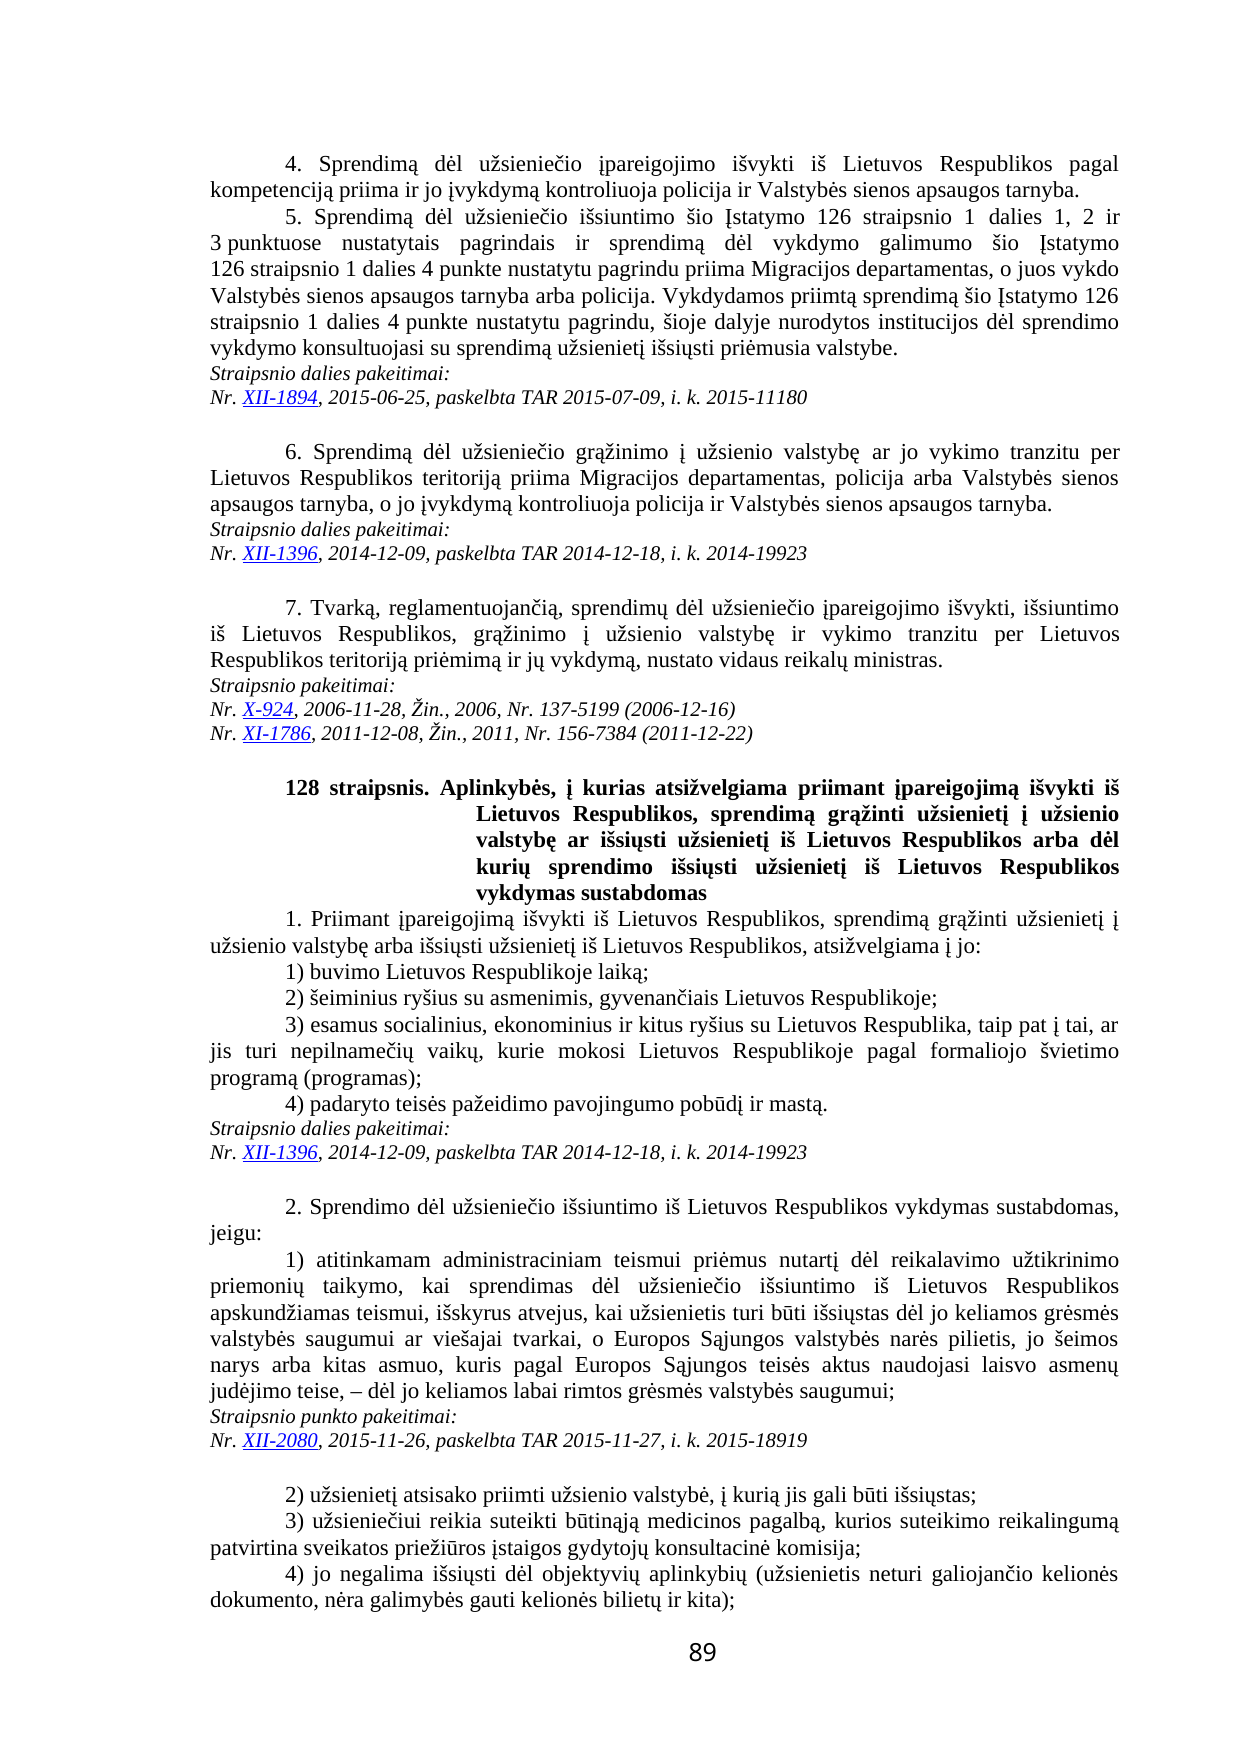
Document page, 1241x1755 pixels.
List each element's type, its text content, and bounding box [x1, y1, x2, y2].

text 128 straipsnis. Aplinkybės, į kurias atsižvelgiama priimant įpareigojimą išvykti iš Lietuvos Respublikos, sprendimą grąžinti užsienietį į užsienio valstybę ar išsiųsti užsienietį iš Lietuvos Respublikos arba dėl kurių sprendimo išsiųsti užsienietį iš Lietuvos Respublikos vykdymas sustabdomas [285, 774, 1120, 905]
text 5. Sprendimą dėl užsieniečio išsiuntimo šio Įstatymo 126 straipsnio 1 dalies 1, 2 ir 3 punktuose nustatytais pagrindais ir sprendimą dėl vykdymo galimumo šio Įstatymo 126 straipsnio 1 dalies 4 punkte nustatytu pagrindu priima Migracijos departamentas, o juos vykdo Valstybės sienos apsaugos tarnyba arba policija. Vykdydamos priimtą sprendimą šio Įstatymo 126 straipsnio 1 dalies 4 punkte nustatytu pagrindu, šioje dalyje nurodytos institucijos dėl sprendimo vykdymo konsultuojasi su sprendimą užsienietį išsiųsti priėmusia valstybe. [210, 203, 1120, 361]
text 3) užsieniečiui reikia suteikti būtinąją medicinos pagalbą, kurios suteikimo reikalingumą patvirtina sveikatos priežiūros įstaigos gydytojų konsultacinė komisija; [210, 1507, 1120, 1560]
text 2) užsienietį atsisako priimti užsienio valstybė, į kurią jis gali būti išsiųstas; [210, 1481, 1120, 1507]
text Straipsnio dalies pakeitimai: [210, 517, 1120, 541]
text 1. Priimant įpareigojimą išvykti iš Lietuvos Respublikos, sprendimą grąžinti užsienietį į užsienio valstybę arba išsiųsti užsienietį iš Lietuvos Respublikos, atsižvelgiama į jo: [210, 905, 1120, 958]
text 4) jo negalima išsiųsti dėl objektyvių aplinkybių (užsienietis neturi galiojančio kelionės dokumento, nėra galimybės gauti kelionės bilietų ir kita); [210, 1560, 1120, 1613]
text Straipsnio pakeitimai: [210, 673, 1120, 697]
text 1) buvimo Lietuvos Respublikoje laiką; [210, 958, 1120, 984]
text Nr. XII-1396, 2014-12-09, paskelbta TAR 2014-12-18, i. k. 2014-19923 [210, 1140, 1120, 1164]
text Straipsnio dalies pakeitimai: [210, 361, 1120, 385]
text Nr. XII-1396, 2014-12-09, paskelbta TAR 2014-12-18, i. k. 2014-19923 [210, 541, 1120, 565]
text Nr. XII-2080, 2015-11-26, paskelbta TAR 2015-11-27, i. k. 2015-18919 [210, 1428, 1120, 1452]
text Straipsnio dalies pakeitimai: [210, 1116, 1120, 1140]
text 3) esamus socialinius, ekonominius ir kitus ryšius su Lietuvos Respublika, taip pat į tai, ar jis turi nepilnamečių vaikų, kurie mokosi Lietuvos Respublikoje pagal formaliojo švietimo programą (programas); [210, 1011, 1120, 1090]
text 4. Sprendimą dėl užsieniečio įpareigojimo išvykti iš Lietuvos Respublikos pagal kompetenciją priima ir jo įvykdymą kontroliuoja policija ir Valstybės sienos apsaugos tarnyba. [210, 150, 1120, 203]
text Nr. XII-1894, 2015-06-25, paskelbta TAR 2015-07-09, i. k. 2015-11180 [210, 385, 1120, 409]
text Nr. X-924, 2006-11-28, Žin., 2006, Nr. 137-5199 (2006-12-16) [210, 697, 1120, 721]
text 6. Sprendimą dėl užsieniečio grąžinimo į užsienio valstybę ar jo vykimo tranzitu per Lietuvos Respublikos teritoriją priima Migracijos departamentas, policija arba Valstybės sienos apsaugos tarnyba, o jo įvykdymą kontroliuoja policija ir Valstybės sienos apsaugos tarnyba. [210, 438, 1120, 517]
text 2. Sprendimo dėl užsieniečio išsiuntimo iš Lietuvos Respublikos vykdymas sustabdomas, jeigu: [210, 1193, 1120, 1246]
text 1) atitinkamam administraciniam teismui priėmus nutartį dėl reikalavimo užtikrinimo priemonių taikymo, kai sprendimas dėl užsieniečio išsiuntimo iš Lietuvos Respublikos apskundžiamas teismui, išskyrus atvejus, kai užsienietis turi būti išsiųstas dėl jo keliamos grėsmės valstybės saugumui ar viešajai tvarkai, o Europos Sąjungos valstybės narės pilietis, jo šeimos narys arba kitas asmuo, kuris pagal Europos Sąjungos teisės aktus naudojasi laisvo asmenų judėjimo teise, – dėl jo keliamos labai rimtos grėsmės valstybės saugumui; [210, 1246, 1120, 1404]
text 2) šeiminius ryšius su asmenimis, gyvenančiais Lietuvos Respublikoje; [210, 984, 1120, 1011]
text Nr. XI-1786, 2011-12-08, Žin., 2011, Nr. 156-7384 (2011-12-22) [210, 721, 1120, 745]
text 4) padaryto teisės pažeidimo pavojingumo pobūdį ir mastą. [210, 1090, 1120, 1116]
text 7. Tvarką, reglamentuojančią, sprendimų dėl užsieniečio įpareigojimo išvykti, išsiuntimo iš Lietuvos Respublikos, grąžinimo į užsienio valstybę ir vykimo tranzitu per Lietuvos Respublikos teritoriją priėmimą ir jų vykdymą, nustato vidaus reikalų ministras. [210, 594, 1120, 673]
text Straipsnio punkto pakeitimai: [210, 1404, 1120, 1428]
